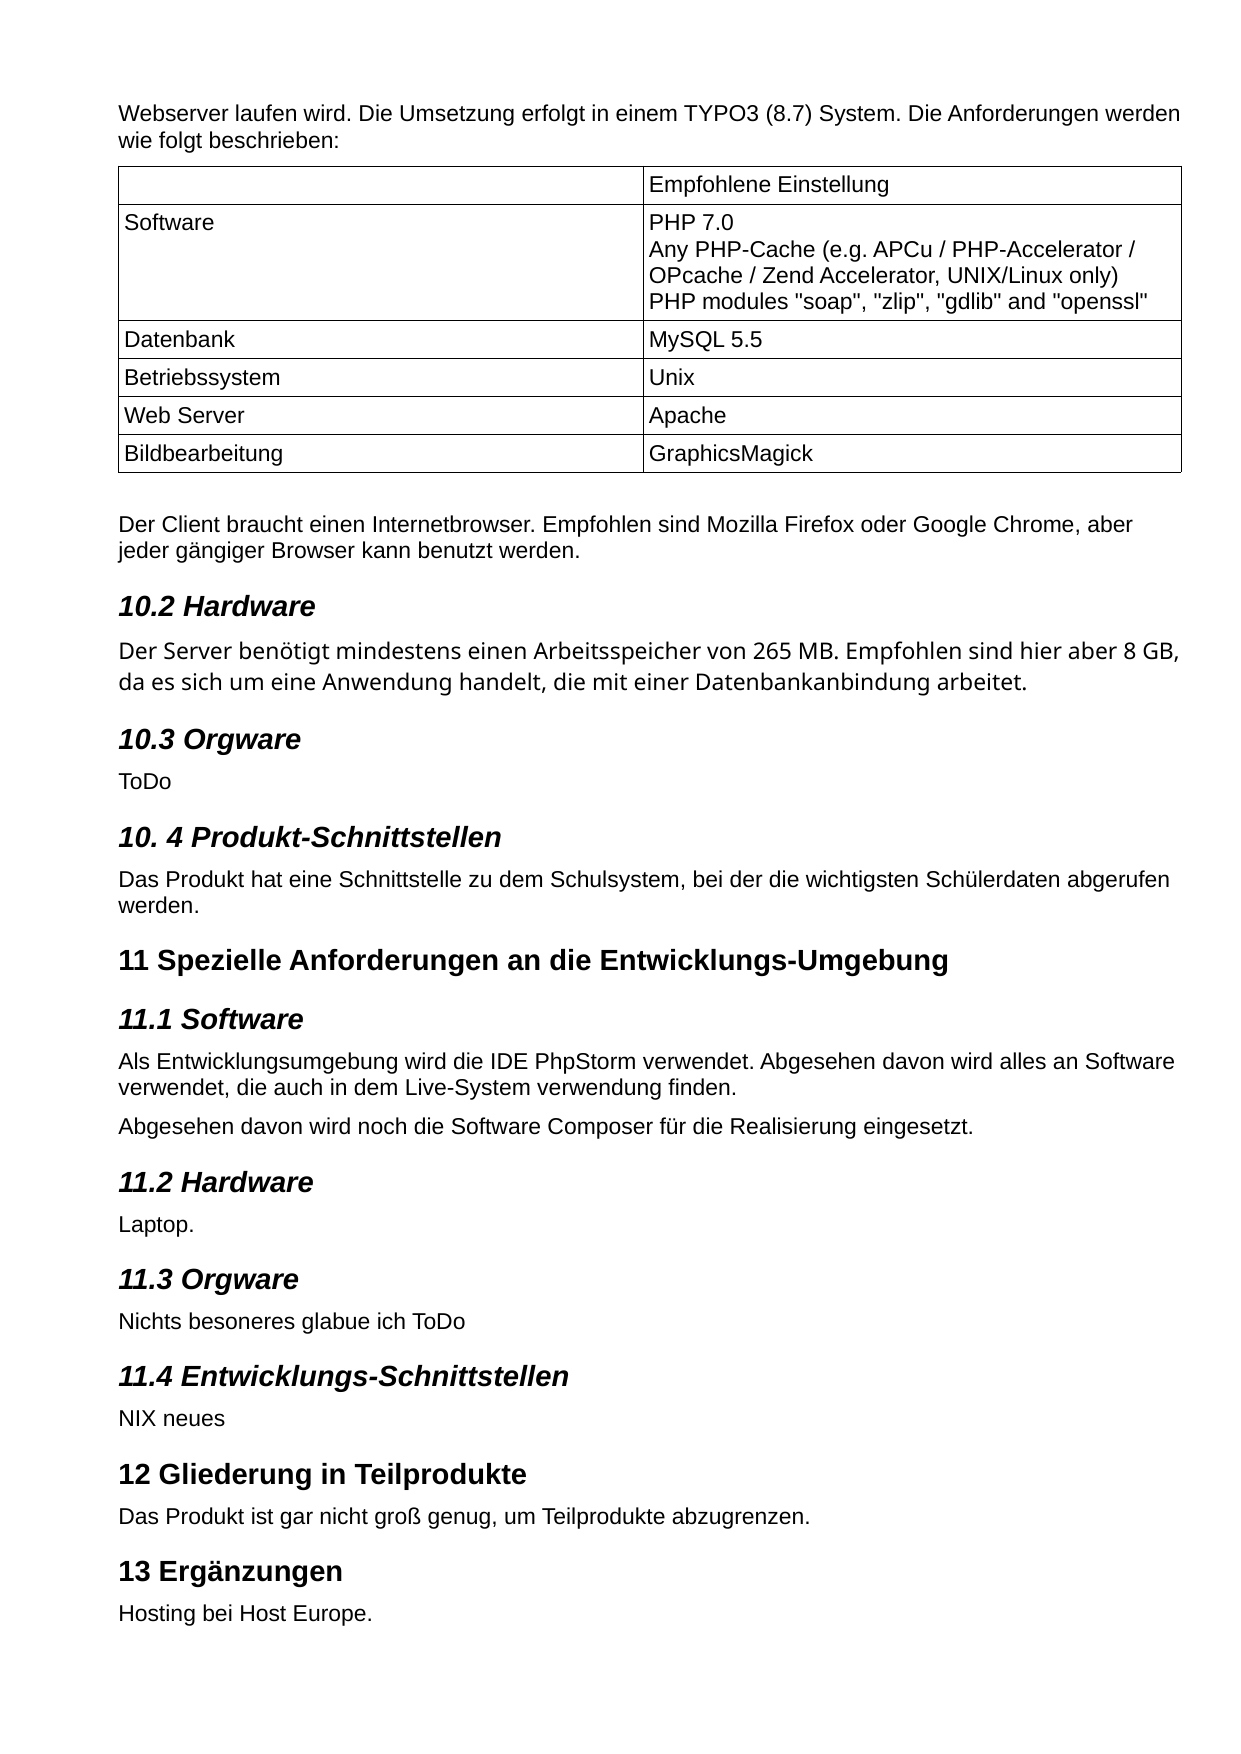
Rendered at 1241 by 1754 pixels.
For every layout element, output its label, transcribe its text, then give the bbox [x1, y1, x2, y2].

table_cell Software [119, 205, 643, 320]
table_cell Bildbearbeitung [119, 435, 643, 472]
text ToDo [118, 768, 1181, 795]
text NIX neues [118, 1405, 1181, 1432]
text Als Entwicklungsumgebung wird die IDE PhpStorm verwendet. Abgesehen davon wird alles an Software verwendet, die auch in dem Live-System verwendung finden. [118, 1048, 1181, 1101]
text Webserver laufen wird. Die Umsetzung erfolgt in einem TYPO3 (8.7) System. Die Anforderungen werden wie folgt beschrieben: [118, 100, 1181, 153]
subtitle 12 Gliederung in Teilprodukte [118, 1457, 1181, 1490]
table_cell MySQL 5.5 [644, 321, 1181, 358]
subtitle 11.2 Hardware [118, 1164, 1181, 1198]
table_cell PHP 7.0 Any PHP-Cache (e.g. APCu / PHP-Accelerator / OPcache / Zend Accelerator, UNIX/Linux only) PHP modules "soap", "zlip", "gdlib" and "openssl" [644, 205, 1181, 320]
text Der Client braucht einen Internetbrowser. Empfohlen sind Mozilla Firefox oder Google Chrome, aber jeder gängiger Browser kann benutzt werden. [118, 511, 1181, 564]
table_header [119, 167, 643, 203]
subtitle 11.3 Orgware [118, 1262, 1181, 1296]
text Das Produkt ist gar nicht groß genug, um Teilprodukte abzugrenzen. [118, 1503, 1181, 1529]
table_cell GraphicsMagick [644, 435, 1181, 472]
text Hosting bei Host Europe. [118, 1600, 1181, 1627]
subtitle 11.1 Software [118, 1002, 1181, 1036]
table_cell Unix [644, 359, 1181, 396]
table_cell Datenbank [119, 321, 643, 358]
text Laptop. [118, 1211, 1181, 1237]
subtitle 13 Ergänzungen [118, 1554, 1181, 1588]
table_cell Apache [644, 397, 1181, 434]
text Das Produkt hat eine Schnittstelle zu dem Schulsystem, bei der die wichtigsten Schülerdaten abgerufen werden. [118, 866, 1181, 918]
text Nichts besoneres glabue ich ToDo [118, 1308, 1181, 1334]
text Abgesehen davon wird noch die Software Composer für die Realisierung eingesetzt. [118, 1113, 1181, 1139]
table_header Empfohlene Einstellung [644, 167, 1181, 203]
table_cell Betriebssystem [119, 359, 643, 396]
subtitle 11 Spezielle Anforderungen an die Entwicklungs-Umgebung [118, 943, 1181, 977]
subtitle 10.3 Orgware [118, 722, 1181, 756]
subtitle 10. 4 Produkt-Schnittstellen [118, 820, 1181, 853]
subtitle 10.2 Hardware [118, 589, 1181, 622]
table_cell Web Server [119, 397, 643, 434]
subtitle 11.4 Entwicklungs-Schnittstellen [118, 1359, 1181, 1393]
text Der Server benötigt mindestens einen Arbeitsspeicher von 265 MB. Empfohlen sind hier aber 8 GB, da es sich um eine Anwendung handelt, die mit einer Datenbankanbindung arbeitet. [118, 635, 1181, 697]
